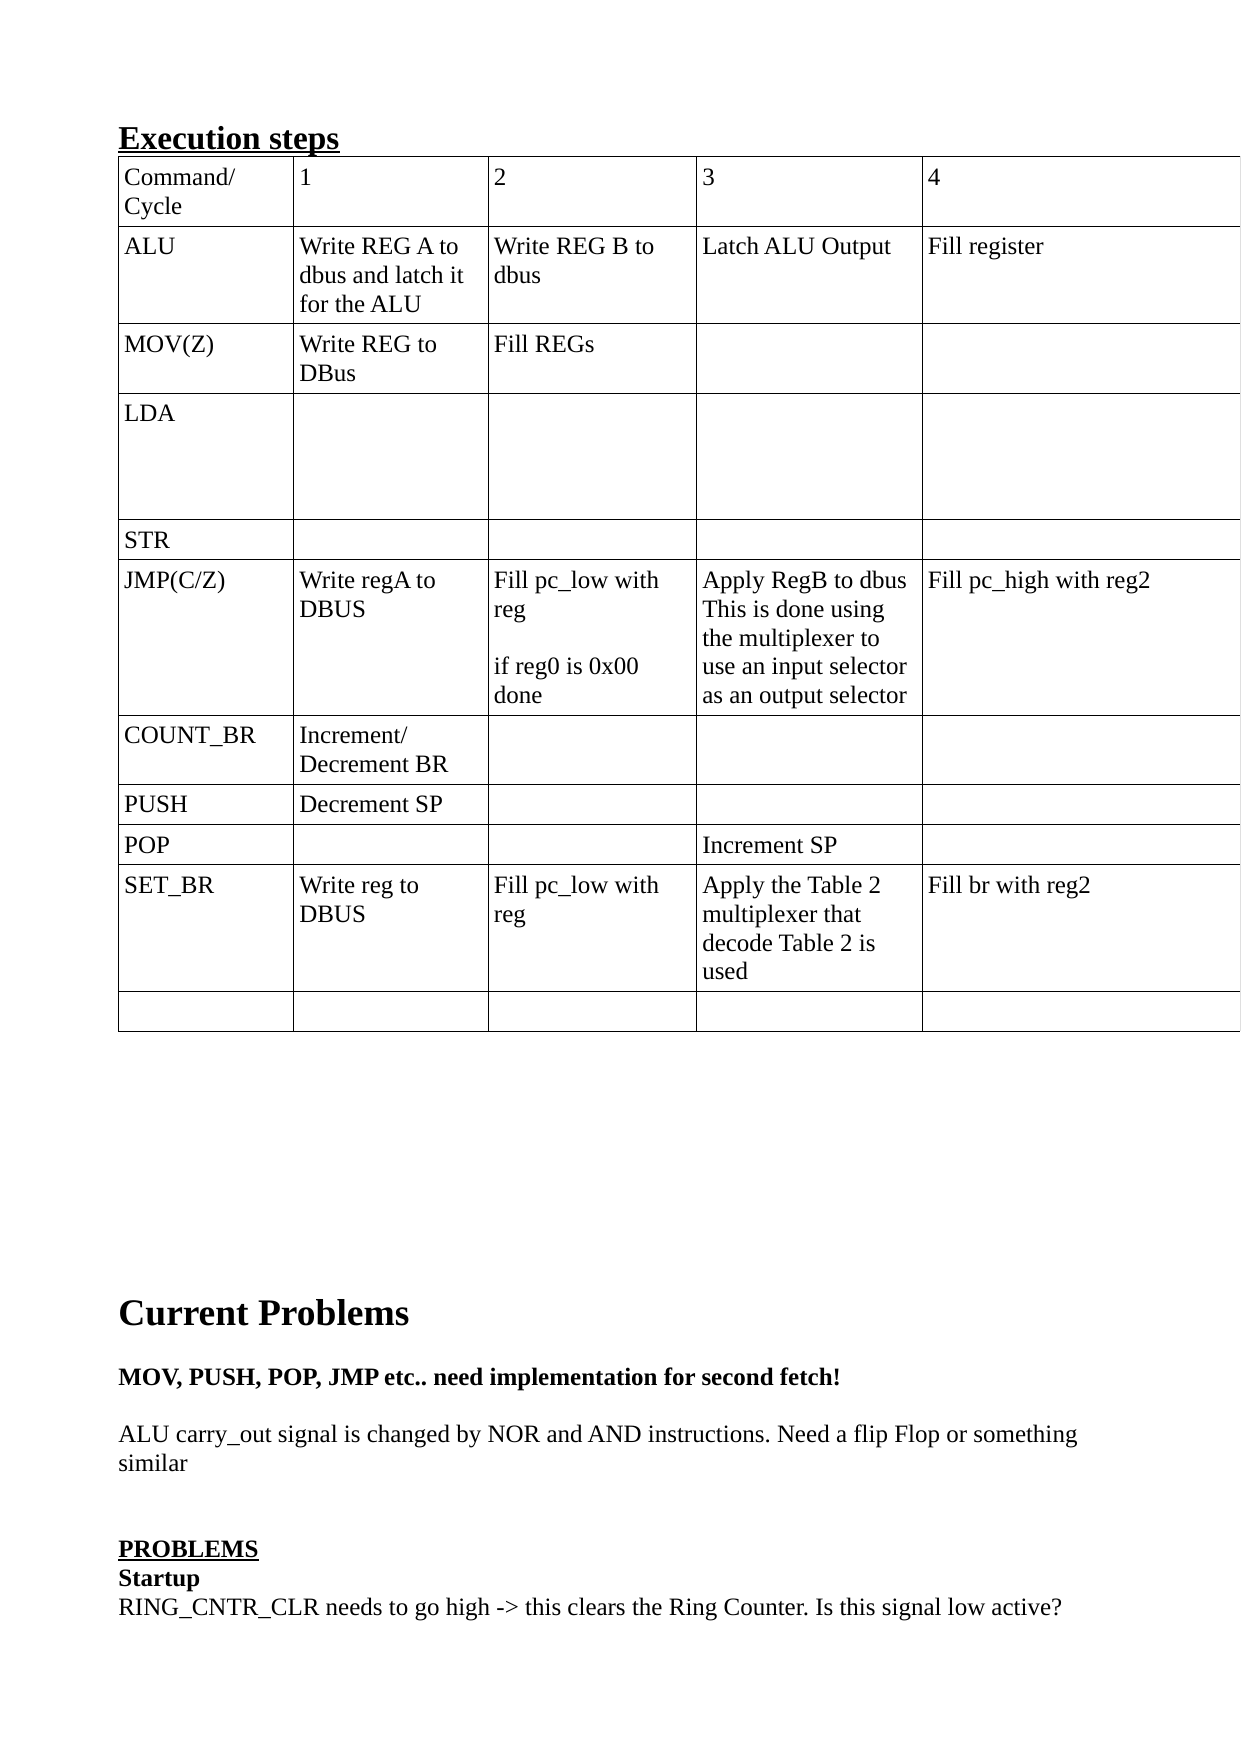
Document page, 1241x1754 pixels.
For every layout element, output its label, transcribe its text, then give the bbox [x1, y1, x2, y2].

table_cell Write REG to DBus [294, 324, 488, 392]
table_cell Fill pc_high with reg2 [923, 560, 1240, 714]
table_cell Apply RegB to dbus This is done using the multiplexer to use an input selector as an output selector [697, 560, 922, 714]
text Execution steps [118, 118, 1122, 156]
table_cell SET_BR [119, 865, 293, 991]
table_cell [489, 520, 696, 559]
table_header Command/Cycle [119, 157, 293, 226]
text Current Problems [118, 1290, 1122, 1333]
table_cell MOV(Z) [119, 324, 293, 392]
table_cell [923, 394, 1240, 519]
table_cell Fill br with reg2 [923, 865, 1240, 991]
table_cell Write regA to DBUS [294, 560, 488, 714]
table_cell PUSH [119, 785, 293, 824]
table_cell [489, 825, 696, 864]
table_cell Latch ALU Output [697, 227, 922, 323]
table_cell POP [119, 825, 293, 864]
table_cell Fill register [923, 227, 1240, 323]
table_cell Fill pc_low with reg [489, 865, 696, 991]
table_cell [923, 825, 1240, 864]
table_cell Apply the Table 2 multiplexer that decode Table 2 is used [697, 865, 922, 991]
text PROBLEMS Startup [118, 1534, 1122, 1592]
table_cell Write REG A to dbus and latch it for the ALU [294, 227, 488, 323]
table_cell Write reg to DBUS [294, 865, 488, 991]
table_cell ALU [119, 227, 293, 323]
table_cell [697, 785, 922, 824]
table_cell [697, 716, 922, 784]
table_cell [294, 394, 488, 519]
table_header 3 [697, 157, 922, 226]
table_cell Write REG B to dbus [489, 227, 696, 323]
table_cell JMP(C/Z) [119, 560, 293, 714]
table_cell [489, 785, 696, 824]
table_cell Increment/Decrement BR [294, 716, 488, 784]
table_cell [489, 394, 696, 519]
table_cell [294, 825, 488, 864]
table_cell [923, 785, 1240, 824]
text RING_CNTR_CLR needs to go high -> this clears the Ring Counter. Is this signal low active? [118, 1592, 1122, 1621]
table_cell [294, 992, 488, 1031]
table_cell [697, 324, 922, 392]
table_cell [923, 324, 1240, 392]
table_cell [923, 716, 1240, 784]
table_cell [489, 992, 696, 1031]
table_cell [697, 394, 922, 519]
table_header 2 [489, 157, 696, 226]
text MOV, PUSH, POP, JMP etc.. need implementation for second fetch! [118, 1362, 1122, 1391]
table_cell Fill pc_low with reg if reg0 is 0x00 done [489, 560, 696, 714]
table_cell [119, 992, 293, 1031]
text ALU carry_out signal is changed by NOR and AND instructions. Need a flip Flop or something similar [118, 1419, 1122, 1477]
table_cell [697, 992, 922, 1031]
table_cell Decrement SP [294, 785, 488, 824]
table_cell LDA [119, 394, 293, 519]
table_cell [923, 992, 1240, 1031]
table_cell Increment SP [697, 825, 922, 864]
table_header 4 [923, 157, 1240, 226]
table_cell [294, 520, 488, 559]
table_cell COUNT_BR [119, 716, 293, 784]
table_cell [923, 520, 1240, 559]
table_cell [697, 520, 922, 559]
table_cell STR [119, 520, 293, 559]
table_header 1 [294, 157, 488, 226]
table_cell Fill REGs [489, 324, 696, 392]
table_cell [489, 716, 696, 784]
